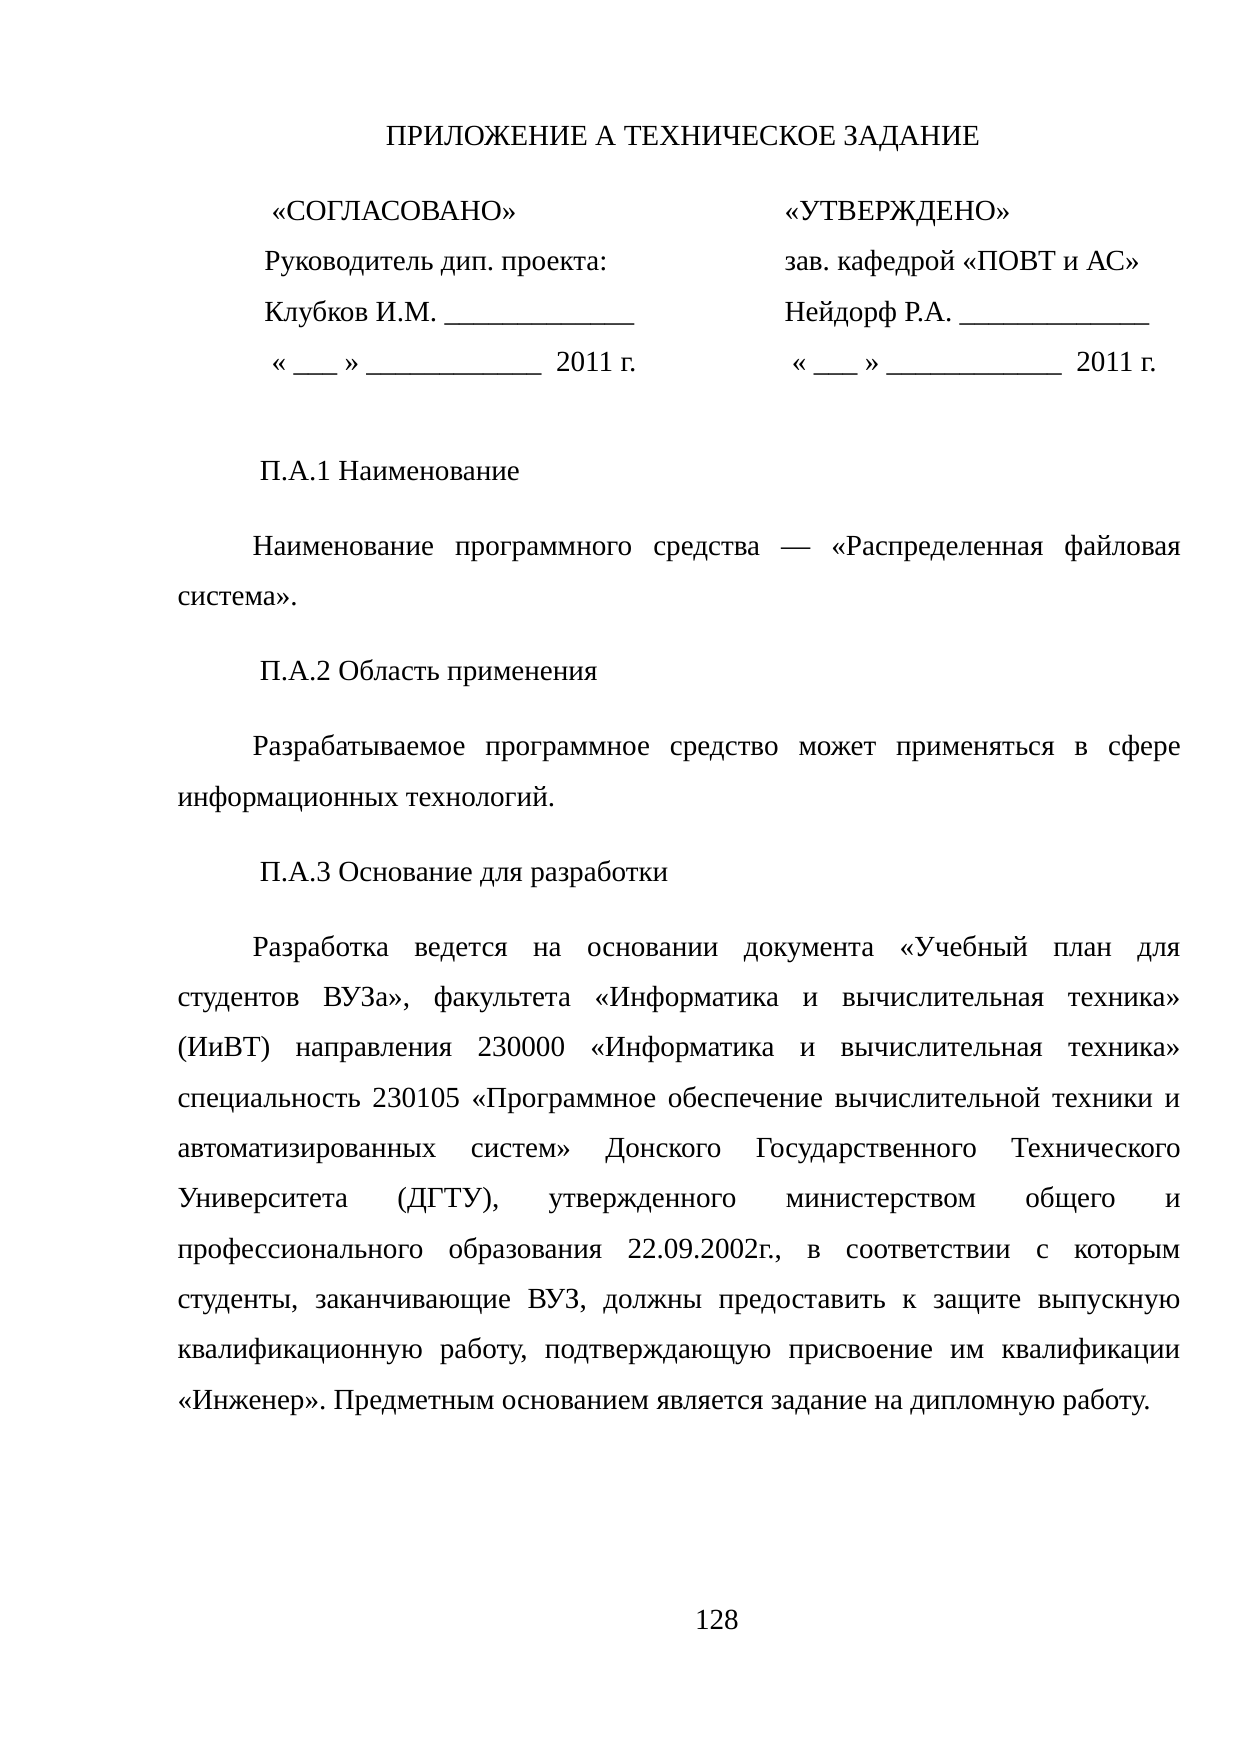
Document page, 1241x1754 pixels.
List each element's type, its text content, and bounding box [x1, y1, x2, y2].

text Разработка ведется на основании документа «Учебный план для студентов ВУЗа», факультета «Информатика и вычислительная техника» (ИиВТ) направления 230000 «Информатика и вычислительная техника» специальность 230105 «Программное обеспечение вычислительной техники и автоматизированных систем» Донского Государственного Технического Университета (ДГТУ), утвержденного министерством общего и профессионального образования 22.09.2002г., в соответствии с которым студенты, заканчивающие ВУЗ, должны предоставить к защите выпускную квалификационную работу, подтверждающую присвоение им квалификации «Инженер». Предметным основанием является задание на дипломную работу. [177, 929, 1181, 1415]
text Наименование программного средства — «Распределенная файловая система». [177, 528, 1181, 612]
subtitle Основание для разработки [252, 854, 1181, 887]
text Разрабатываемое программное средство может применяться в сфере информационных технологий. [177, 728, 1181, 812]
subtitle Наименование [252, 453, 1181, 486]
table_header «УТВЕРЖДЕНО» зав. кафедрой «ПОВТ и АС» Нейдорф Р.А. _____________ « ___ » ____________ 2011 г. [698, 193, 1178, 428]
table_header «СОГЛАСОВАНО» Руководитель дип. проекта: Клубков И.М. _____________ « ___ » ____________ 2011 г. [178, 193, 654, 428]
subtitle Область применения [252, 653, 1181, 687]
table_header [654, 193, 698, 428]
subtitle ТЕХНИЧЕСКОЕ ЗАДАНИЕ [177, 118, 1181, 152]
